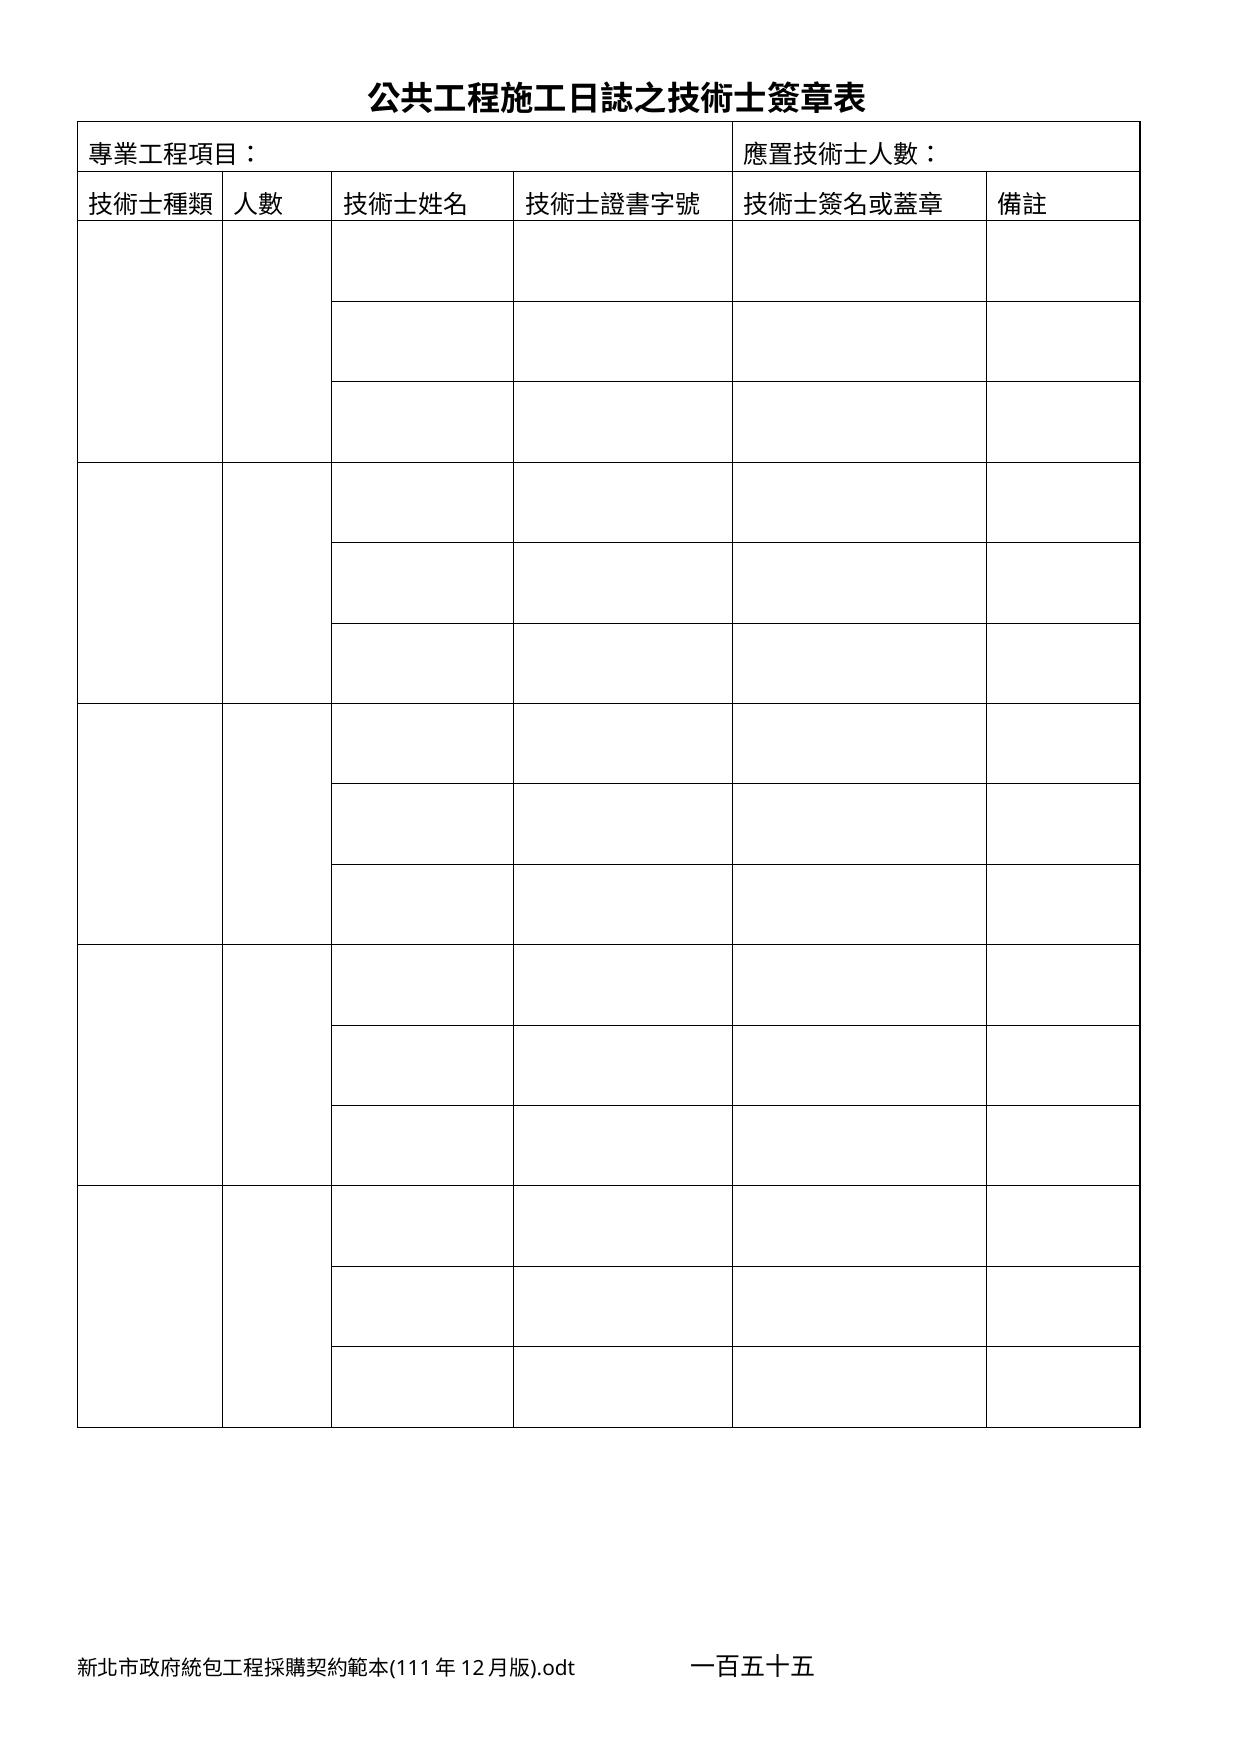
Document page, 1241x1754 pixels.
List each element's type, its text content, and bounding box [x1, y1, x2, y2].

table_cell [514, 463, 732, 542]
table_cell [987, 221, 1139, 301]
table_cell [514, 704, 732, 783]
table_cell [733, 784, 986, 864]
table_cell [733, 865, 986, 944]
table_cell [733, 945, 986, 1024]
table_cell [733, 704, 986, 783]
table_cell [514, 784, 732, 864]
table_cell [332, 382, 513, 462]
table_cell [223, 463, 331, 703]
table_cell [78, 221, 222, 462]
table_cell [733, 463, 986, 542]
table_cell [733, 302, 986, 381]
table_cell [223, 221, 331, 462]
table_header 應置技術士人數： [733, 122, 1139, 171]
table_cell 人數 [223, 172, 331, 220]
table_cell [987, 1267, 1139, 1346]
table_cell 備註 [987, 172, 1139, 220]
table_cell [78, 704, 222, 944]
table_cell [514, 382, 732, 462]
table_cell [332, 221, 513, 301]
table_cell [332, 1347, 513, 1427]
table_cell [514, 1026, 732, 1105]
table_cell 技術士證書字號 [514, 172, 732, 220]
table_cell [78, 463, 222, 703]
table_cell [987, 543, 1139, 622]
table_cell [332, 704, 513, 783]
table_cell [987, 1347, 1139, 1427]
table_cell [987, 463, 1139, 542]
table_cell [332, 1106, 513, 1185]
table_cell [514, 1347, 732, 1427]
table_cell [514, 624, 732, 703]
table_cell [332, 865, 513, 944]
table_cell [332, 543, 513, 622]
table_cell [332, 624, 513, 703]
table_cell [332, 1026, 513, 1105]
table_cell [332, 1186, 513, 1266]
table_cell [987, 865, 1139, 944]
table_cell [733, 221, 986, 301]
table_cell [987, 382, 1139, 462]
table_cell [514, 945, 732, 1024]
table_cell [987, 945, 1139, 1024]
table_cell [223, 945, 331, 1185]
table_cell 技術士姓名 [332, 172, 513, 220]
table_cell [78, 1186, 222, 1427]
table_cell [987, 1026, 1139, 1105]
table_cell [987, 624, 1139, 703]
table_cell [332, 302, 513, 381]
table_cell [514, 543, 732, 622]
table_cell [514, 221, 732, 301]
table_cell [733, 1106, 986, 1185]
table_cell [78, 945, 222, 1185]
table_cell [987, 1106, 1139, 1185]
table_cell [987, 302, 1139, 381]
table_cell [733, 382, 986, 462]
table_cell [733, 543, 986, 622]
table_cell [733, 1026, 986, 1105]
table_cell [514, 865, 732, 944]
table_cell [733, 624, 986, 703]
table_cell 技術士種類 [78, 172, 222, 220]
table_cell [514, 1267, 732, 1346]
table_cell [514, 1186, 732, 1266]
table_cell 技術士簽名或蓋章 [733, 172, 986, 220]
table_cell [514, 302, 732, 381]
text 公共工程施工日誌之技術士簽章表 [64, 71, 1169, 121]
table_cell [733, 1267, 986, 1346]
table_cell [332, 463, 513, 542]
table_cell [332, 784, 513, 864]
table_cell [223, 704, 331, 944]
table_cell [987, 1186, 1139, 1266]
table_cell [987, 784, 1139, 864]
table_cell [223, 1186, 331, 1427]
table_cell [332, 1267, 513, 1346]
table_cell [332, 945, 513, 1024]
table_cell [733, 1186, 986, 1266]
table_cell [514, 1106, 732, 1185]
table_cell [733, 1347, 986, 1427]
table_cell [987, 704, 1139, 783]
table_header 專業工程項目： [78, 122, 732, 171]
